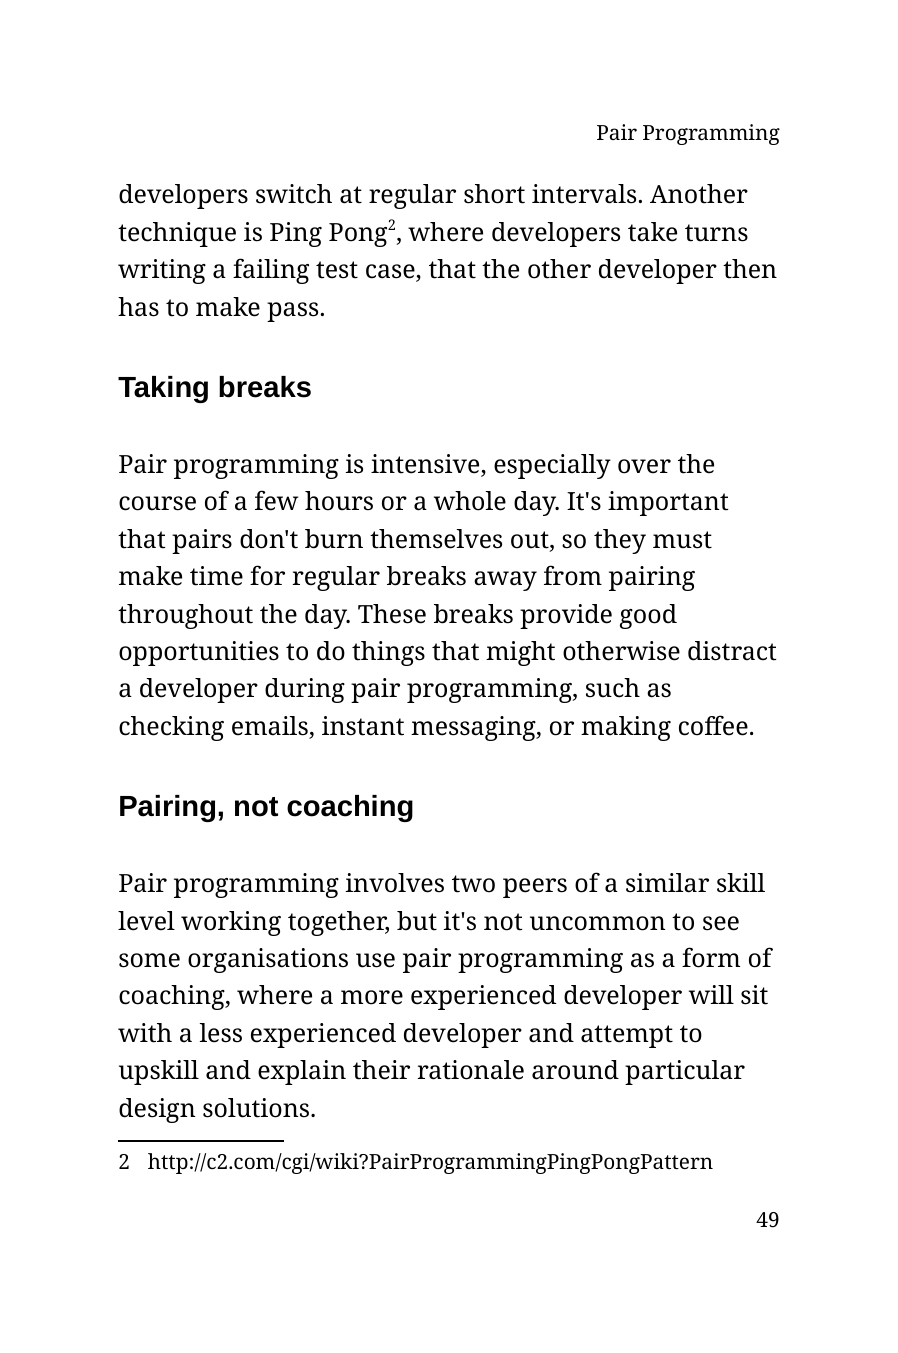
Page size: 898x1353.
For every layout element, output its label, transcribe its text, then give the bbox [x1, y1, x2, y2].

text http://c2.com/cgi/wiki?PairProgrammingPingPongPattern [118, 1147, 779, 1175]
subtitle Pairing, not coaching [118, 789, 779, 823]
text developers switch at regular short intervals. Another technique is Ping Pong, where developers take turns writing a failing test case, that the other developer then has to make pass. [118, 177, 779, 323]
subtitle Taking breaks [118, 370, 779, 403]
text Pair programming involves two peers of a similar skill level working together, but it's not uncommon to see some organisations use pair programming as a form of coaching, where a more experienced developer will sit with a less experienced developer and attempt to upskill and explain their rationale around particular design solutions. [118, 866, 779, 1124]
text Pair programming is intensive, especially over the course of a few hours or a whole day. It's important that pairs don't burn themselves out, so they must make time for regular breaks away from pairing throughout the day. These breaks provide good opportunities to do things that might otherwise distract a developer during pair programming, such as checking emails, instant messaging, or making coffee. [118, 447, 779, 742]
